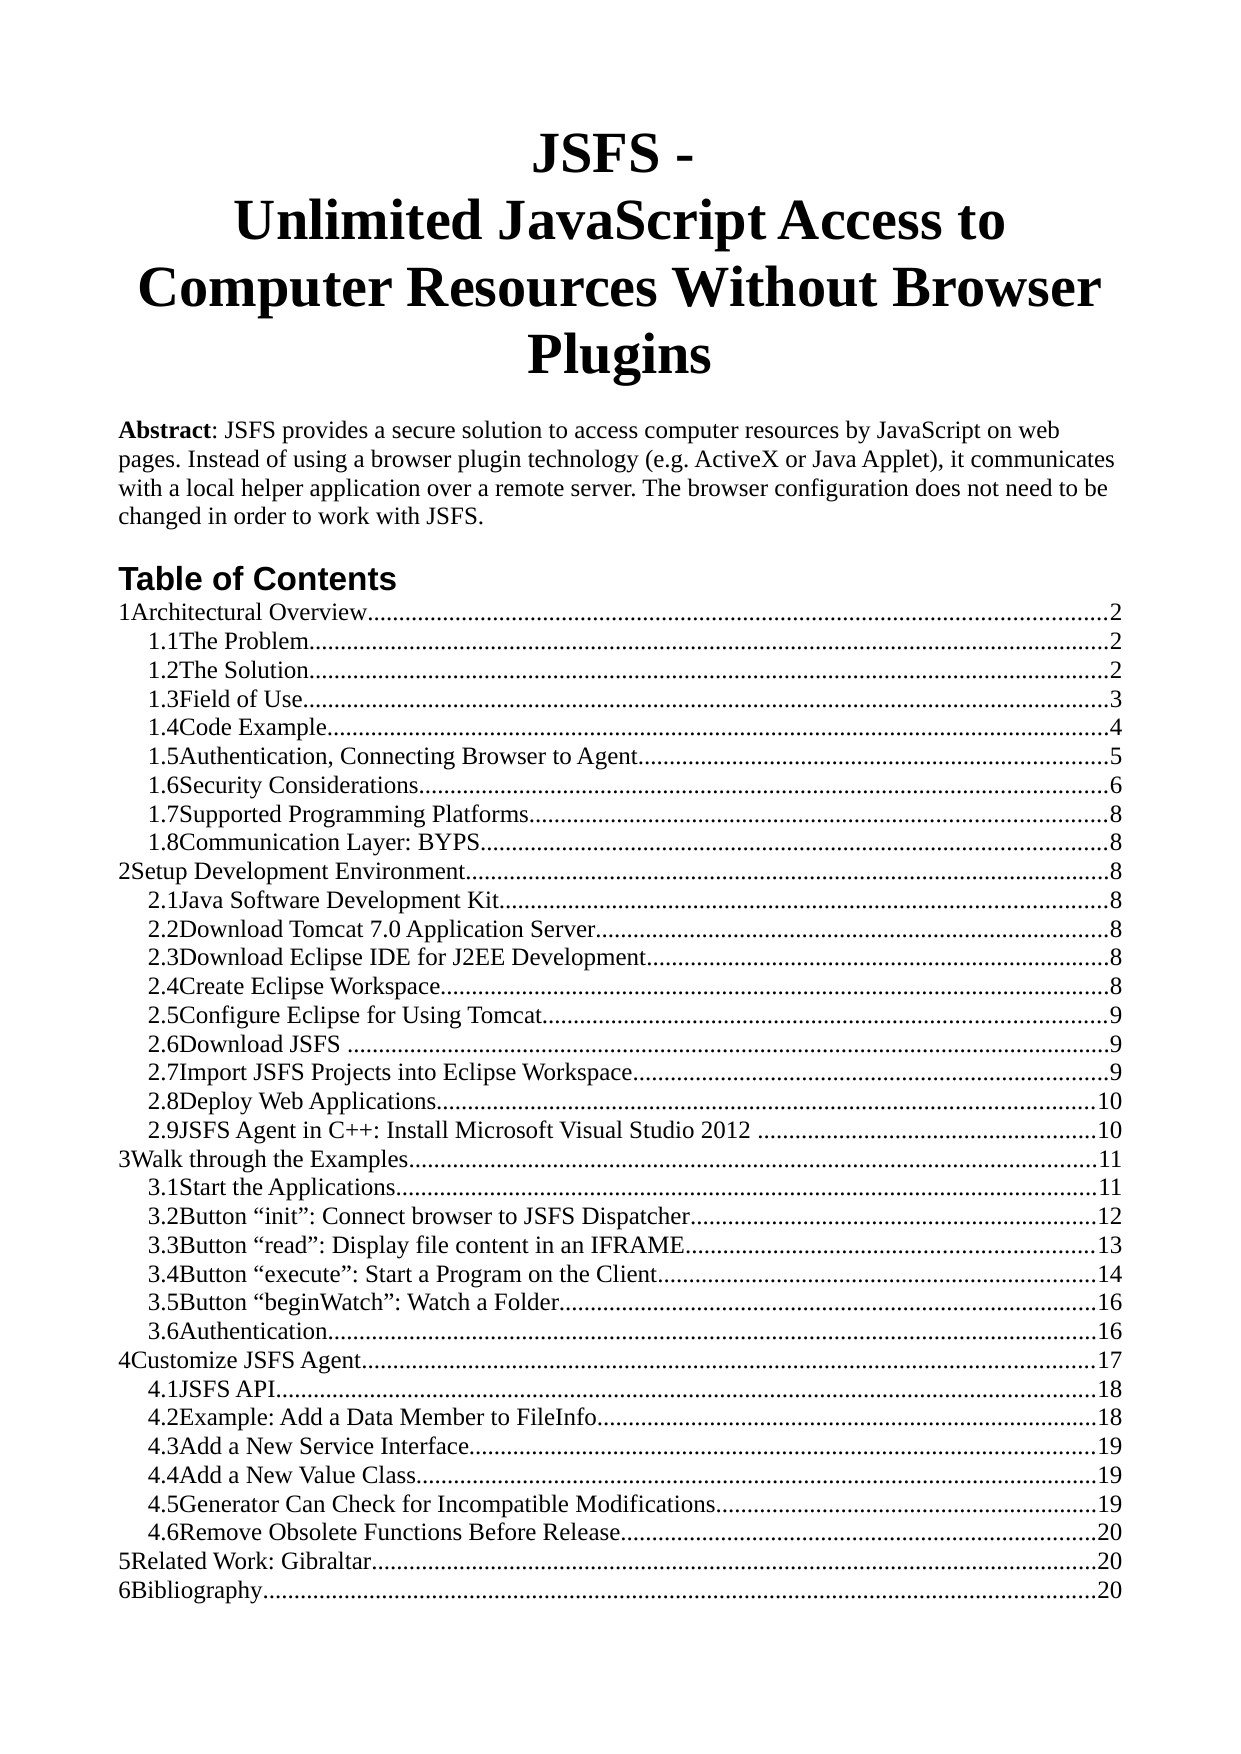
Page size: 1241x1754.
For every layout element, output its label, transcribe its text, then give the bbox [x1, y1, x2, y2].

text 3.3Button “read”: Display file content in an IFRAME 13 [148, 1230, 1122, 1259]
text 3.2Button “init”: Connect browser to JSFS Dispatcher 12 [148, 1201, 1122, 1230]
text 4.2Example: Add a Data Member to FileInfo 18 [148, 1402, 1122, 1431]
text 4.4Add a New Value Class 19 [148, 1460, 1122, 1489]
text 2.4Create Eclipse Workspace 8 [148, 971, 1122, 1000]
text 3.1Start the Applications 11 [148, 1172, 1122, 1201]
text 2.7Import JSFS Projects into Eclipse Workspace 9 [148, 1057, 1122, 1086]
text 4Customize JSFS Agent 17 [118, 1345, 1122, 1374]
text 1.5Authentication, Connecting Browser to Agent 5 [148, 741, 1122, 770]
text 6Bibliography 20 [118, 1575, 1122, 1604]
text 1.2The Solution 2 [148, 655, 1122, 684]
text 1.3Field of Use 3 [148, 684, 1122, 712]
text 3Walk through the Examples 11 [118, 1144, 1122, 1172]
text 4.5Generator Can Check for Incompatible Modifications 19 [148, 1489, 1122, 1517]
text 4.3Add a New Service Interface 19 [148, 1431, 1122, 1460]
text 2.6Download JSFS 9 [148, 1029, 1122, 1057]
text 4.6Remove Obsolete Functions Before Release 20 [148, 1517, 1122, 1546]
text 5Related Work: Gibraltar 20 [118, 1546, 1122, 1575]
text 2.2Download Tomcat 7.0 Application Server 8 [148, 914, 1122, 942]
text 3.6Authentication 16 [148, 1316, 1122, 1345]
text 1.8Communication Layer: BYPS 8 [148, 827, 1122, 856]
subtitle Table of Contents [118, 559, 1122, 597]
text 3.5Button “beginWatch”: Watch a Folder 16 [148, 1287, 1122, 1316]
text 2.1Java Software Development Kit 8 [148, 885, 1122, 914]
text 1.6Security Considerations 6 [148, 770, 1122, 799]
text 1Architectural Overview 2 [118, 597, 1122, 626]
text 2.9JSFS Agent in C++: Install Microsoft Visual Studio 2012 10 [148, 1115, 1122, 1144]
text 2.5Configure Eclipse for Using Tomcat 9 [148, 1000, 1122, 1029]
text 2.3Download Eclipse IDE for J2EE Development 8 [148, 942, 1122, 971]
text 2Setup Development Environment 8 [118, 856, 1122, 885]
text 2.8Deploy Web Applications 10 [148, 1086, 1122, 1115]
text 1.7Supported Programming Platforms 8 [148, 799, 1122, 827]
text 1.1The Problem 2 [148, 626, 1122, 655]
text 4.1JSFS API 18 [148, 1374, 1122, 1402]
text 3.4Button “execute”: Start a Program on the Client 14 [148, 1259, 1122, 1287]
text Abstract: JSFS provides a secure solution to access computer resources by JavaScript on web pages. Instead of using a browser plugin technology (e.g. ActiveX or Java Applet), it communicates with a local helper application over a remote server. The browser configuration does not need to be changed in order to work with JSFS. [118, 415, 1122, 530]
text JSFS - [118, 118, 1122, 185]
text Unlimited JavaScript Access to Computer Resources Without Browser Plugins [118, 185, 1122, 386]
text 1.4Code Example 4 [148, 712, 1122, 741]
